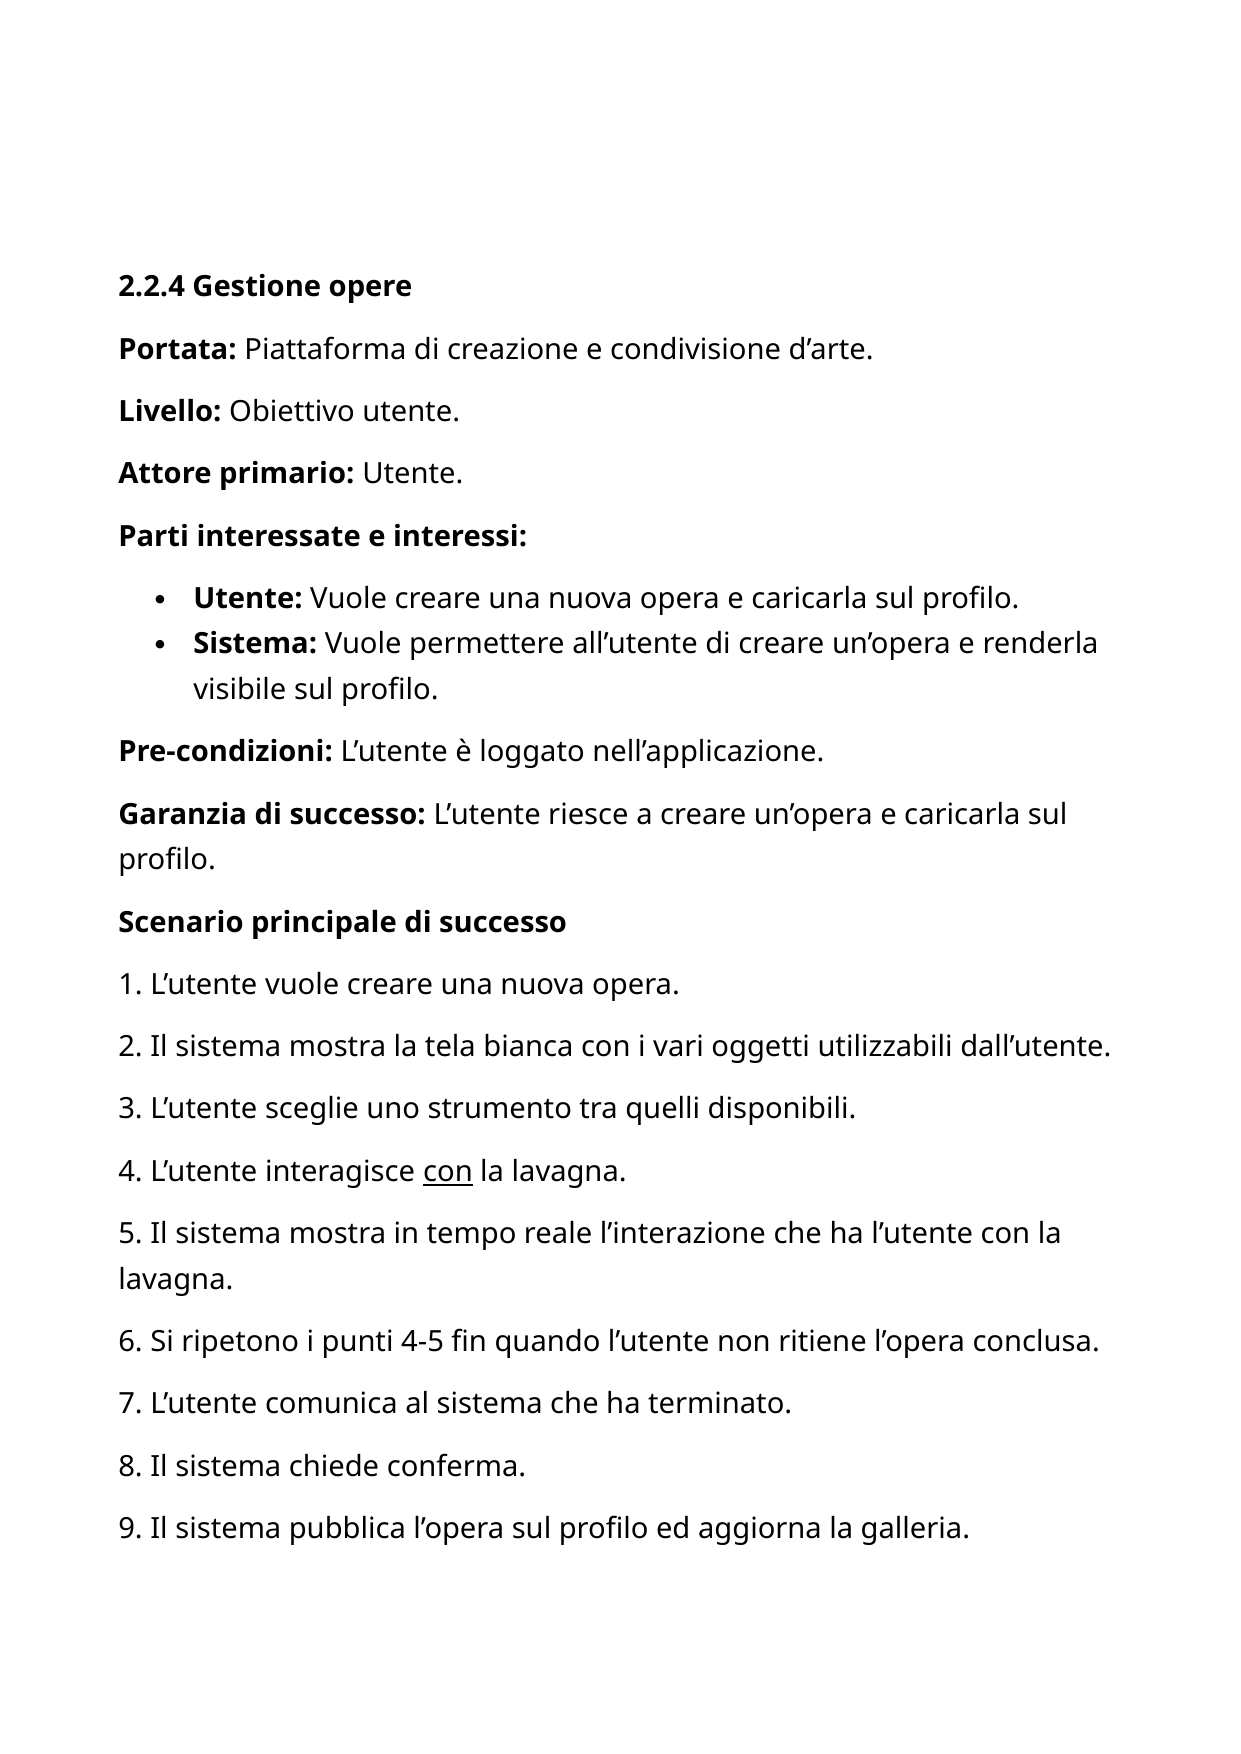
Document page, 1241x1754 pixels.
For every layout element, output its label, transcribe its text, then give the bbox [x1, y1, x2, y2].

text Portata: Piattaforma di creazione e condivisione d’arte. [118, 328, 1122, 368]
list Utente: Vuole creare una nuova opera e caricarla sul profilo. [156, 577, 1122, 617]
text 8. Il sistema chiede conferma. [118, 1445, 1122, 1484]
text 4. L’utente interagisce con la lavagna. [118, 1150, 1122, 1190]
text 3. L’utente sceglie uno strumento tra quelli disponibili. [118, 1088, 1122, 1127]
text Livello: Obiettivo utente. [118, 390, 1122, 430]
text 1. L’utente vuole creare una nuova opera. [118, 963, 1122, 1003]
text 7. L’utente comunica al sistema che ha terminato. [118, 1383, 1122, 1422]
text 2.2.4 Gestione opere [118, 266, 1122, 305]
text 9. Il sistema pubblica l’opera sul profilo ed aggiorna la galleria. [118, 1507, 1122, 1547]
text Attore primario: Utente. [118, 453, 1122, 492]
text 2. Il sistema mostra la tela bianca con i vari oggetti utilizzabili dall’utente. [118, 1026, 1122, 1065]
text 6. Si ripetono i punti 4-5 fin quando l’utente non ritiene l’opera conclusa. [118, 1320, 1122, 1360]
text Garanzia di successo: L’utente riesce a creare un’opera e caricarla sul profilo. [118, 793, 1122, 878]
list Sistema: Vuole permettere all’utente di creare un’opera e renderla visibile sul profilo. [156, 623, 1122, 708]
text Scenario principale di successo [118, 901, 1122, 941]
text Parti interessate e interessi: [118, 515, 1122, 554]
text Pre-condizioni: L’utente è loggato nell’applicazione. [118, 731, 1122, 770]
text 5. Il sistema mostra in tempo reale l’interazione che ha l’utente con la lavagna. [118, 1212, 1122, 1298]
